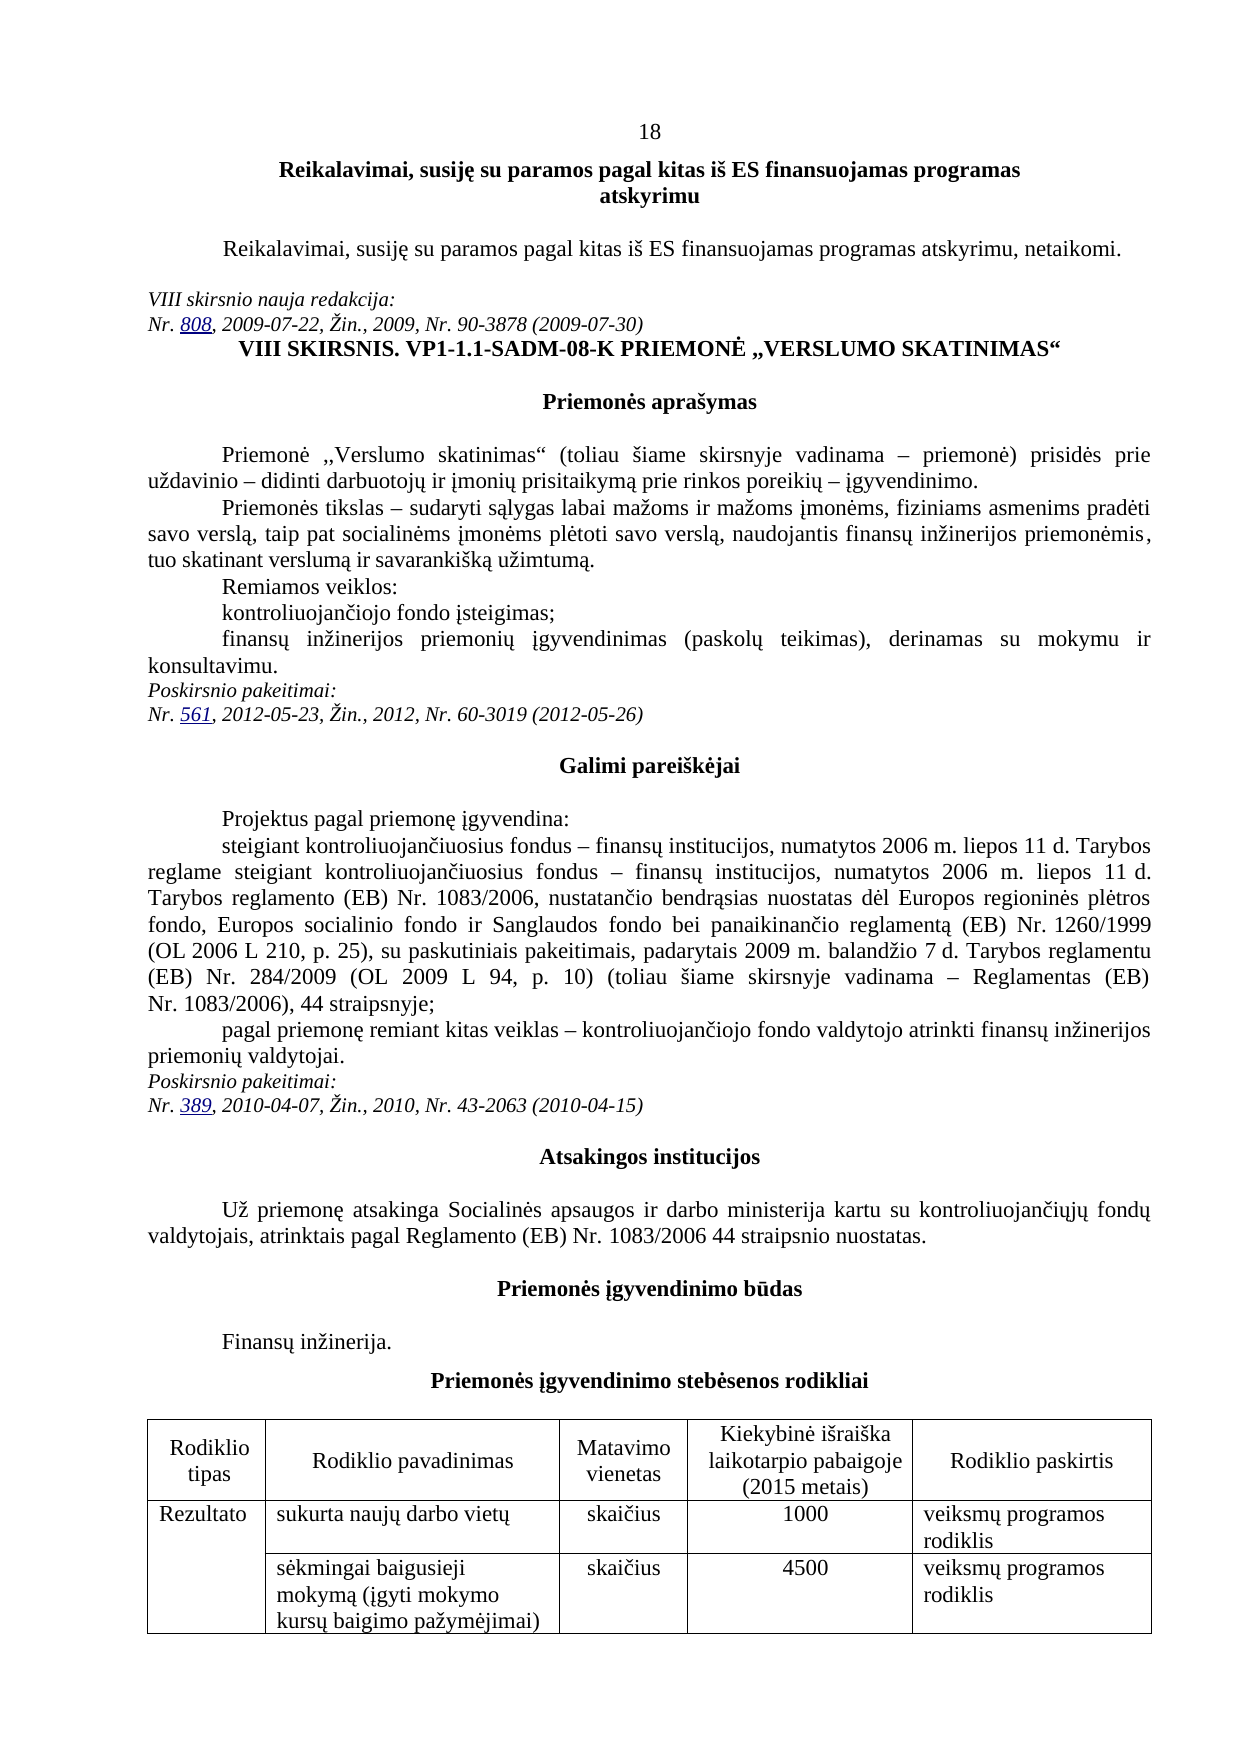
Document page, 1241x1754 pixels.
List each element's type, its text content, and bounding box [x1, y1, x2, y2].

text Priemonė ,,Verslumo skatinimas“ (toliau šiame skirsnyje vadinama – priemonė) prisidės prie uždavinio – didinti darbuotojų ir įmonių prisitaikymą prie rinkos poreikių – įgyvendinimo. [148, 441, 1152, 494]
text kontroliuojančiojo fondo įsteigimas; [148, 599, 1152, 625]
text Finansų inžinerija. [148, 1328, 1152, 1354]
text Poskirsnio pakeitimai: [148, 1069, 1152, 1093]
table_cell sėkmingai baigusieji mokymą (įgyti mokymo kursų baigimo pažymėjimai) [266, 1554, 559, 1633]
text Priemonės įgyvendinimo būdas [148, 1275, 1152, 1301]
text Reikalavimai, susiję su paramos pagal kitas iš ES finansuojamas programas atskyrimu, netaikomi. [148, 235, 1152, 261]
table_cell 4500 [688, 1554, 912, 1633]
text Reikalavimai, susiję su paramos pagal kitas iš ES finansuojamas programas atskyrimu [148, 156, 1152, 208]
text Poskirsnio pakeitimai: [148, 678, 1152, 702]
table_cell veiksmų programos rodiklis [913, 1501, 1151, 1553]
text finansų inžinerijos priemonių įgyvendinimas (paskolų teikimas), derinamas su mokymu ir konsultavimu. [148, 625, 1152, 678]
text Nr. 561, 2012-05-23, Žin., 2012, Nr. 60-3019 (2012-05-26) [148, 702, 1152, 726]
text VIII skirsnio nauja redakcija: [148, 287, 1152, 311]
table_cell sukurta naujų darbo vietų [266, 1501, 559, 1553]
text VIII SKIRSNIS. VP1-1.1-SADM-08-K PRIEMONĖ ,,VERSLUMO SKATINIMAS“ [148, 336, 1152, 362]
table_cell skaičius [560, 1501, 687, 1553]
text Remiamos veiklos: [148, 573, 1152, 599]
text Priemonės tikslas – sudaryti sąlygas labai mažoms ir mažoms įmonėms, fiziniams asmenims pradėti savo verslą, taip pat socialinėms įmonėms plėtoti savo verslą, naudojantis finansų inžinerijos priemonėmis, tuo skatinant verslumą ir savarankišką užimtumą. [148, 494, 1152, 573]
text Galimi pareiškėjai [148, 753, 1152, 779]
text Atsakingos institucijos [148, 1143, 1152, 1170]
text Už priemonę atsakinga Socialinės apsaugos ir darbo ministerija kartu su kontroliuojančiųjų fondų valdytojais, atrinktais pagal Reglamento (EB) Nr. 1083/2006 44 straipsnio nuostatas. [148, 1196, 1152, 1249]
table_header Rodiklio tipas [148, 1420, 265, 1499]
table_header Rodiklio paskirtis [913, 1420, 1151, 1499]
text Projektus pagal priemonę įgyvendina: [148, 805, 1152, 832]
table_header Matavimo vienetas [560, 1420, 687, 1499]
table_header Rodiklio pavadinimas [266, 1420, 559, 1499]
text steigiant kontroliuojančiuosius fondus – finansų institucijos, numatytos 2006 m. liepos 11 d. Tarybos reglame steigiant kontroliuojančiuosius fondus – finansų institucijos, numatytos 2006 m. liepos 11 d. Tarybos reglamento (EB) Nr. 1083/2006, nustatančio bendrąsias nuostatas dėl Europos regioninės plėtros fondo, Europos socialinio fondo ir Sanglaudos fondo bei panaikinančio reglamentą (EB) Nr. 1260/1999 (OL 2006 L 210, p. 25), su paskutiniais pakeitimais, padarytais 2009 m. balandžio 7 d. Tarybos reglamentu (EB) Nr. 284/2009 (OL 2009 L 94, p. 10) (toliau šiame skirsnyje vadinama – Reglamentas (EB) Nr. 1083/2006), 44 straipsnyje; [148, 832, 1152, 1016]
text Priemonės įgyvendinimo stebėsenos rodikliai [148, 1367, 1152, 1393]
table_cell Rezultato [148, 1501, 265, 1633]
table_cell veiksmų programos rodiklis [913, 1554, 1151, 1633]
table_header Kiekybinė išraiška laikotarpio pabaigoje (2015 metais) [688, 1420, 912, 1499]
table_cell skaičius [560, 1554, 687, 1633]
text Priemonės aprašymas [148, 388, 1152, 414]
text Nr. 808, 2009-07-22, Žin., 2009, Nr. 90-3878 (2009-07-30) [148, 311, 1152, 336]
table_cell 1000 [688, 1501, 912, 1553]
text Nr. 389, 2010-04-07, Žin., 2010, Nr. 43-2063 (2010-04-15) [148, 1093, 1152, 1117]
text pagal priemonę remiant kitas veiklas – kontroliuojančiojo fondo valdytojo atrinkti finansų inžinerijos priemonių valdytojai. [148, 1016, 1152, 1069]
